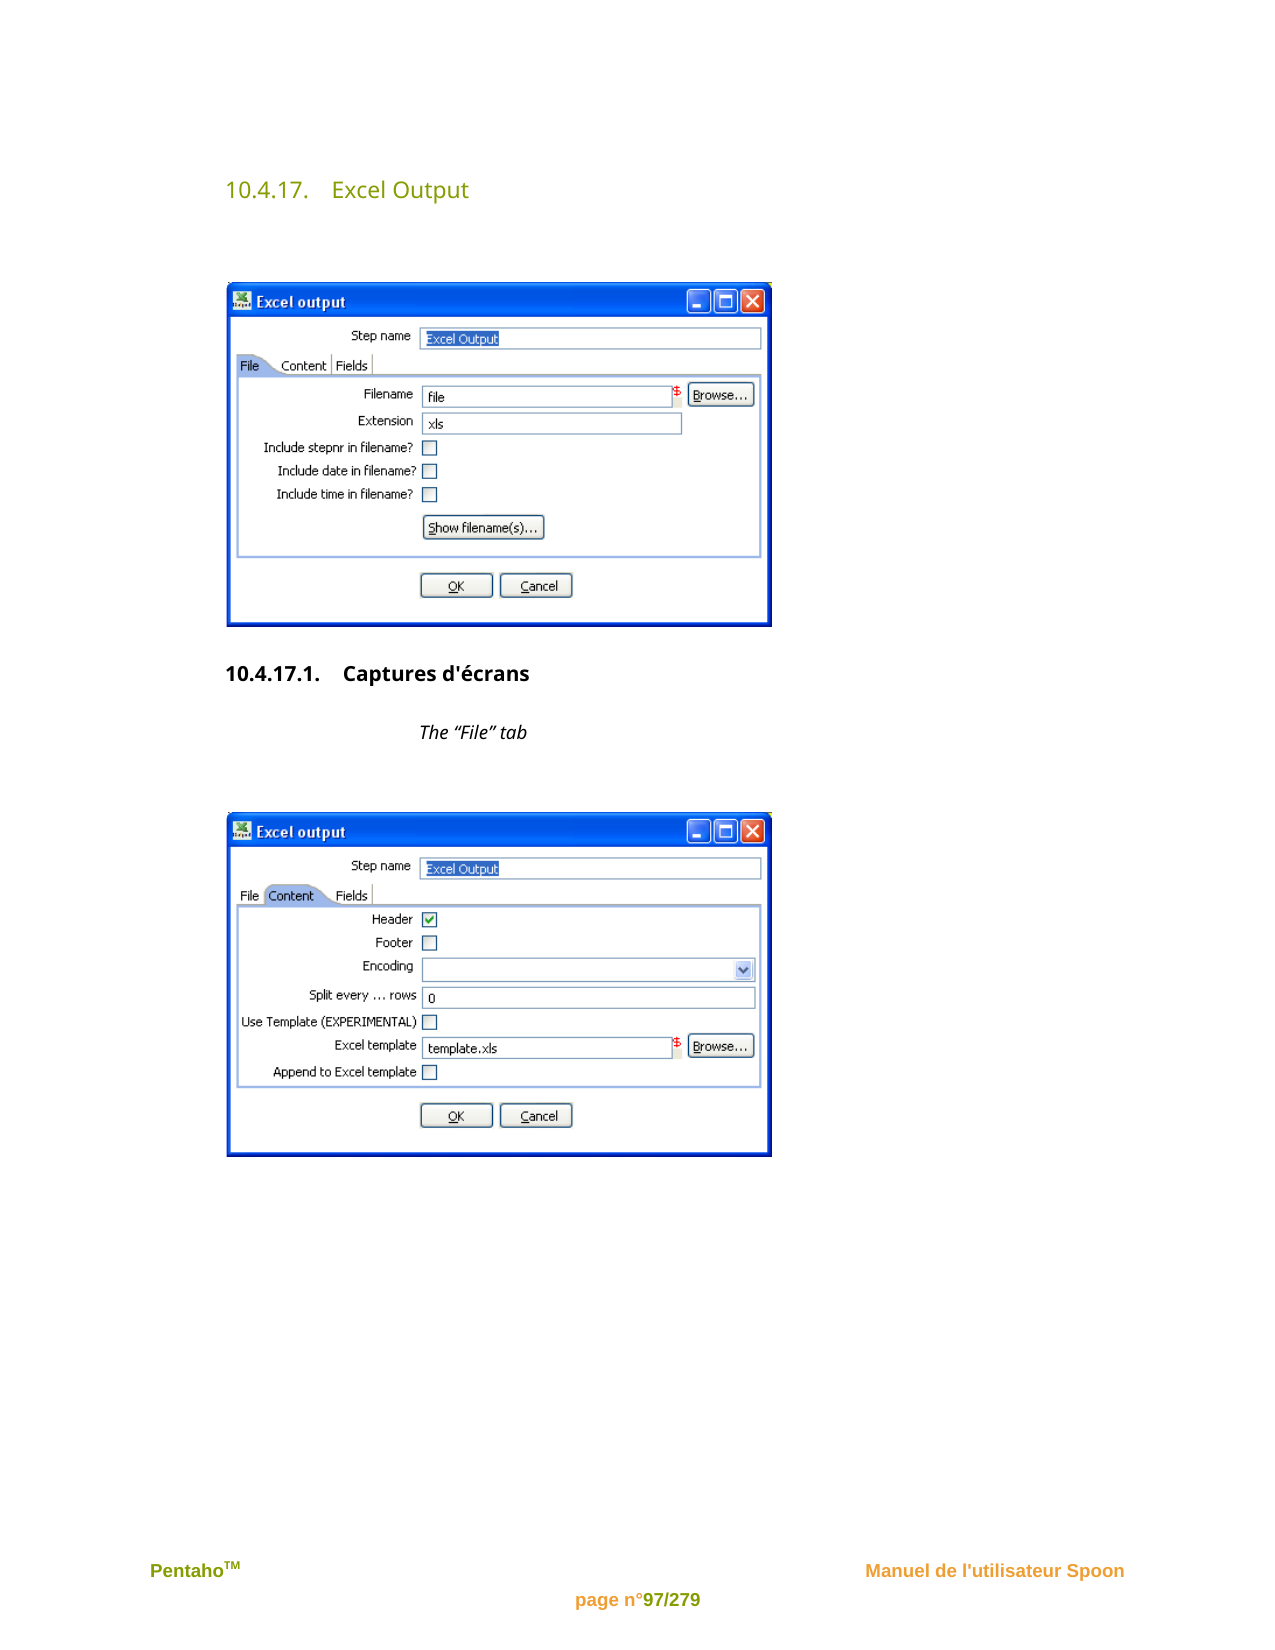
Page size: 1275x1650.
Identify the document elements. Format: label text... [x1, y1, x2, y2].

picture [226, 812, 772, 1157]
picture [226, 282, 772, 627]
text The “File” tab [300, 716, 1125, 745]
subtitle Excel Output [225, 175, 1125, 204]
subtitle Captures d'écrans [225, 229, 1125, 687]
